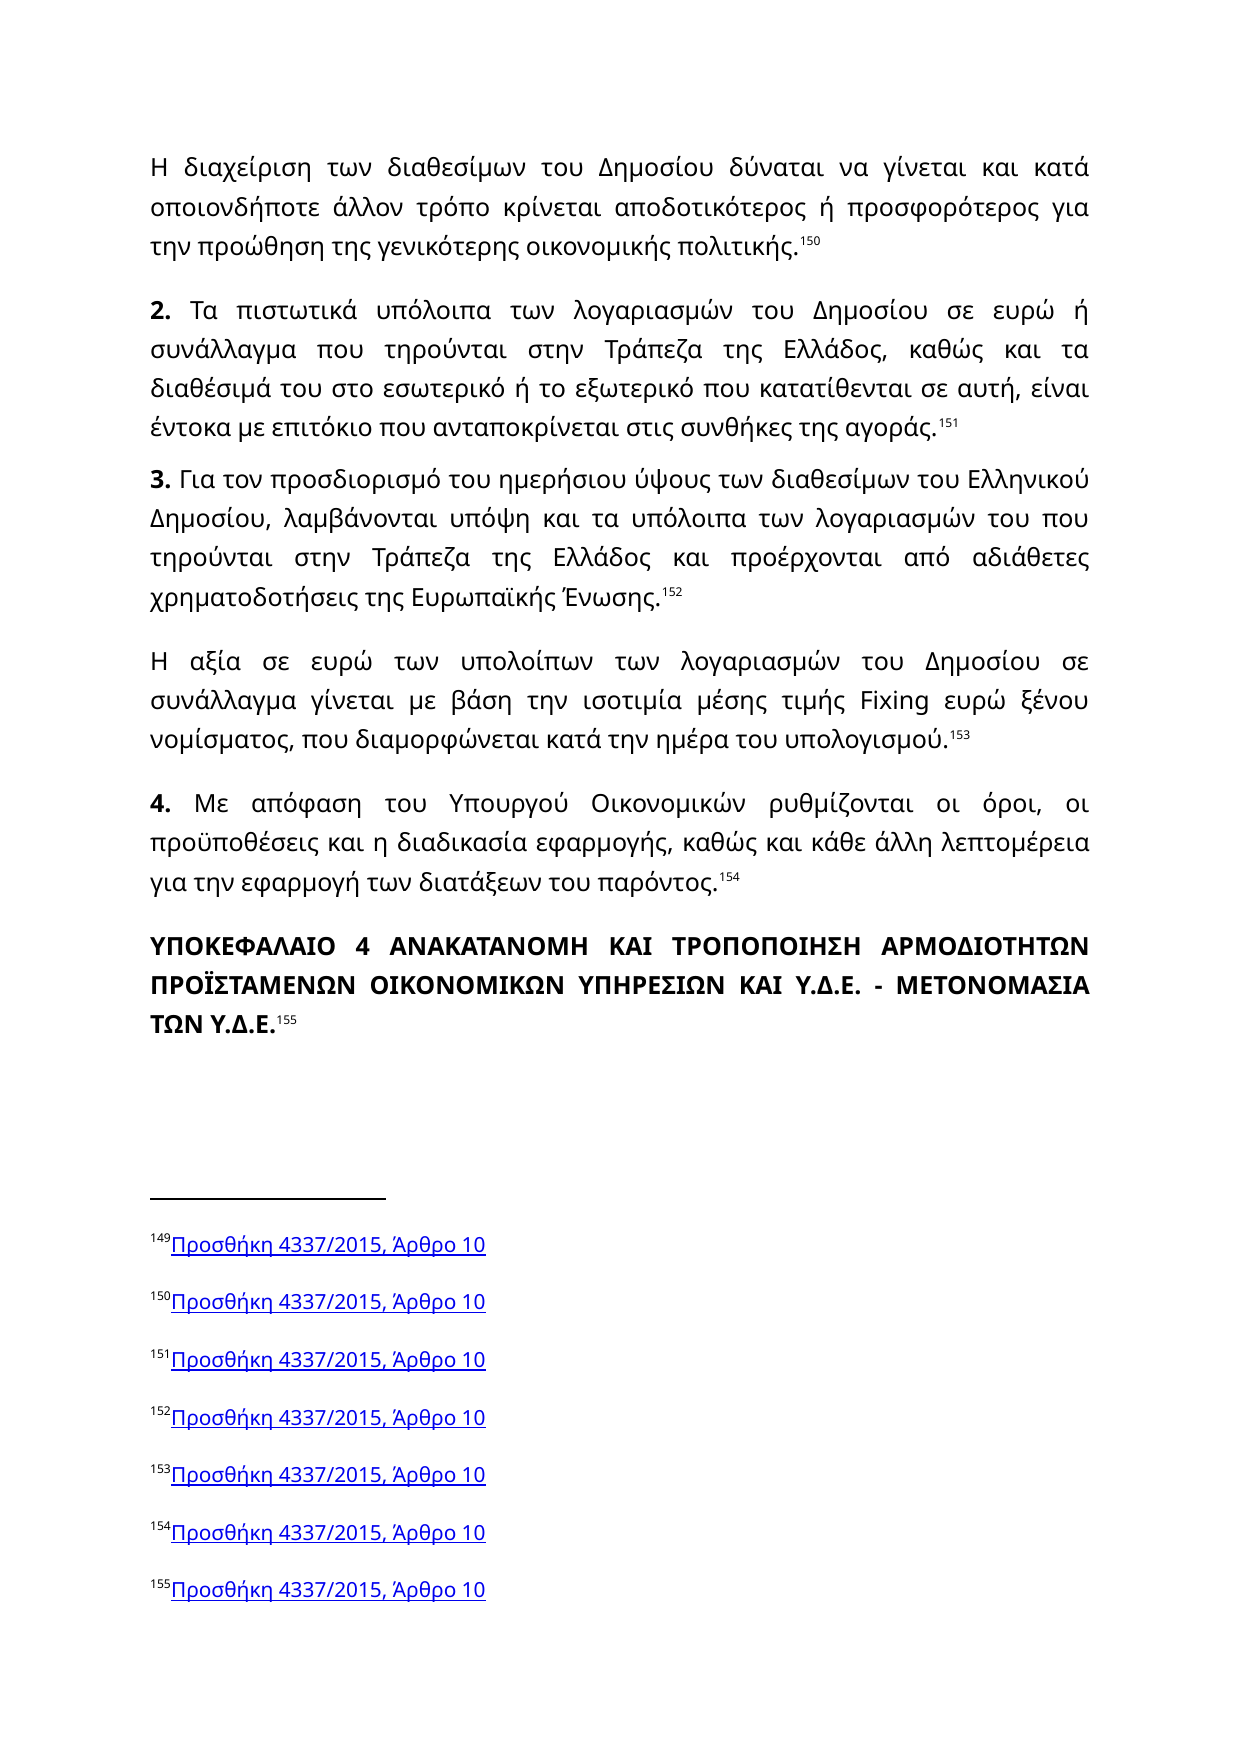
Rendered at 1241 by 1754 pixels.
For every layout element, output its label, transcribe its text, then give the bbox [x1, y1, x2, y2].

text Προσθήκη 4337/2015, Άρθρο 10 [150, 1403, 1090, 1431]
text Η αξία σε ευρώ των υπολοίπων των λογαριασμών του Δημοσίου σε συνάλλαγμα γίνεται με βάση την ισοτιμία μέσης τιμής Fixing ευρώ ξένου νομίσματος, που διαμορφώνεται κατά την ημέρα του υπολογισμού. [150, 643, 1090, 756]
text 4. Με απόφαση του Υπουργού Οικονομικών ρυθμίζονται οι όροι, οι προϋποθέσεις και η διαδικασία εφαρμογής, καθώς και κάθε άλλη λεπτομέρεια για την εφαρμογή των διατάξεων του παρόντος. [150, 786, 1090, 898]
text Προσθήκη 4337/2015, Άρθρο 10 [150, 1460, 1090, 1489]
text Προσθήκη 4337/2015, Άρθρο 10 [150, 1345, 1090, 1373]
text Προσθήκη 4337/2015, Άρθρο 10 [150, 1518, 1090, 1546]
text ΥΠΟΚΕΦΑΛΑΙΟ 4 ΑΝΑΚΑΤΑΝΟΜΗ ΚΑΙ ΤΡΟΠΟΠΟΙΗΣΗ ΑΡΜΟΔΙΟΤΗΤΩΝ ΠΡΟΪΣΤΑΜΕΝΩΝ ΟΙΚΟΝΟΜΙΚΩΝ ΥΠΗΡΕΣΙΩΝ ΚΑΙ Υ.Δ.Ε. - ΜΕΤΟΝΟΜΑΣΙΑ ΤΩΝ Υ.Δ.Ε. [150, 928, 1090, 1041]
text Προσθήκη 4337/2015, Άρθρο 10 [150, 1287, 1090, 1316]
text Προσθήκη 4337/2015, Άρθρο 10 [150, 1230, 1090, 1258]
text Η διαχείριση των διαθεσίμων του Δημοσίου δύναται να γίνεται και κατά οποιονδήποτε άλλον τρόπο κρίνεται αποδοτικότερος ή προσφορότερος για την προώθηση της γενικότερης οικονομικής πολιτικής. [150, 150, 1090, 262]
text 2. Τα πιστωτικά υπόλοιπα των λογαριασμών του Δημοσίου σε ευρώ ή συνάλλαγμα που τηρούνται στην Τράπεζα της Ελλάδος, καθώς και τα διαθέσιμά του στο εσωτερικό ή το εξωτερικό που κατατίθενται σε αυτή, είναι έντοκα με επιτόκιο που ανταποκρίνεται στις συνθήκες της αγοράς. [150, 292, 1090, 444]
text Προσθήκη 4337/2015, Άρθρο 10 [150, 1576, 1090, 1604]
text 3. Για τον προσδιορισμό του ημερήσιου ύψους των διαθεσίμων του Ελληνικού Δημοσίου, λαμβάνονται υπόψη και τα υπόλοιπα των λογαριασμών του που τηρούνται στην Τράπεζα της Ελλάδος και προέρχονται από αδιάθετες χρηματοδοτήσεις της Ευρωπαϊκής Ένωσης. [150, 462, 1090, 613]
